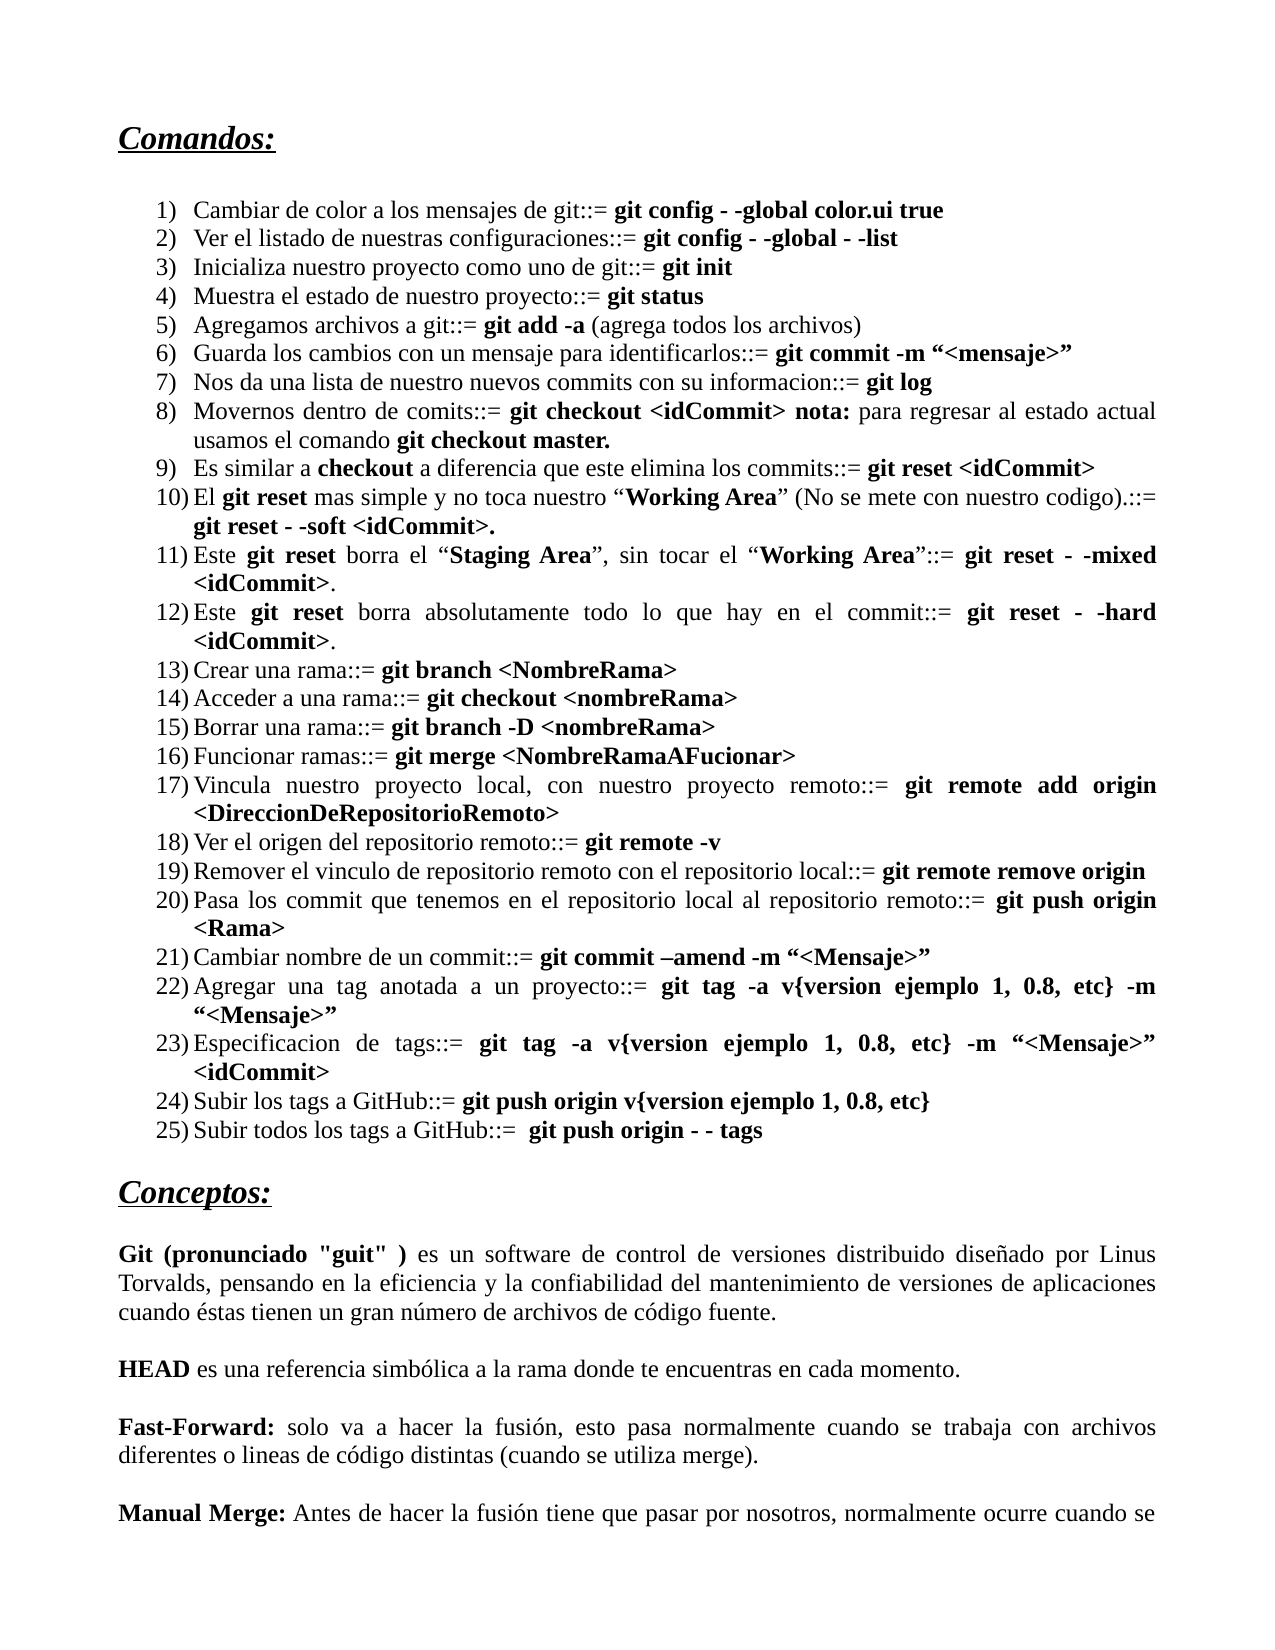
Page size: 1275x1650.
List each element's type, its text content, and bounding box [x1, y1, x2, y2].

text Manual Merge: Antes de hacer la fusión tiene que pasar por nosotros, normalmente ocurre cuando se [118, 1498, 1157, 1527]
list Pasa los commit que tenemos en el repositorio local al repositorio remoto::= git push origin <Rama> [156, 885, 1157, 942]
text Comandos: [118, 118, 1157, 156]
list Vincula nuestro proyecto local, con nuestro proyecto remoto::= git remote add origin <DireccionDeRepositorioRemoto> [156, 770, 1157, 827]
list Inicializa nuestro proyecto como uno de git::= git init [156, 252, 1157, 281]
text HEAD es una referencia simbólica a la rama donde te encuentras en cada momento. [118, 1354, 1157, 1383]
list Funcionar ramas::= git merge <NombreRamaAFucionar> [156, 741, 1157, 770]
list Cambiar de color a los mensajes de git::= git config - -global color.ui true [156, 195, 1157, 223]
list Es similar a checkout a diferencia que este elimina los commits::= git reset <idCommit> [156, 453, 1157, 482]
list El git reset mas simple y no toca nuestro “Working Area” (No se mete con nuestro codigo).::= git reset - -soft <idCommit>. [156, 482, 1157, 540]
text Conceptos: [118, 1172, 1157, 1211]
list Ver el listado de nuestras configuraciones::= git config - -global - -list [156, 223, 1157, 252]
list Ver el origen del repositorio remoto::= git remote -v [156, 827, 1157, 856]
list Acceder a una rama::= git checkout <nombreRama> [156, 683, 1157, 712]
list Subir todos los tags a GitHub::= git push origin - - tags [156, 1115, 1157, 1143]
list Nos da una lista de nuestro nuevos commits con su informacion::= git log [156, 367, 1157, 396]
list Subir los tags a GitHub::= git push origin v{version ejemplo 1, 0.8, etc} [156, 1086, 1157, 1115]
list Especificacion de tags::= git tag -a v{version ejemplo 1, 0.8, etc} -m “<Mensaje>” <idCommit> [156, 1028, 1157, 1086]
list Agregar una tag anotada a un proyecto::= git tag -a v{version ejemplo 1, 0.8, etc} -m “<Mensaje>” [156, 971, 1157, 1028]
text Git (pronunciado "guit" ) es un software de control de versiones distribuido diseñado por Linus Torvalds, pensando en la eficiencia y la confiabilidad del mantenimiento de versiones de aplicaciones cuando éstas tienen un gran número de archivos de código fuente. [118, 1239, 1157, 1326]
list Movernos dentro de comits::= git checkout <idCommit> nota: para regresar al estado actual usamos el comando git checkout master. [156, 396, 1157, 453]
list Crear una rama::= git branch <NombreRama> [156, 655, 1157, 683]
list Cambiar nombre de un commit::= git commit –amend -m “<Mensaje>” [156, 942, 1157, 971]
list Remover el vinculo de repositorio remoto con el repositorio local::= git remote remove origin [156, 856, 1157, 885]
text Fast-Forward: solo va a hacer la fusión, esto pasa normalmente cuando se trabaja con archivos diferentes o lineas de código distintas (cuando se utiliza merge). [118, 1412, 1157, 1469]
list Borrar una rama::= git branch -D <nombreRama> [156, 712, 1157, 741]
list Este git reset borra absolutamente todo lo que hay en el commit::= git reset - -hard <idCommit>. [156, 597, 1157, 655]
list Este git reset borra el “Staging Area”, sin tocar el “Working Area”::= git reset - -mixed <idCommit>. [156, 540, 1157, 597]
list Guarda los cambios con un mensaje para identificarlos::= git commit -m “<mensaje>” [156, 338, 1157, 367]
list Agregamos archivos a git::= git add -a (agrega todos los archivos) [156, 310, 1157, 338]
list Muestra el estado de nuestro proyecto::= git status [156, 281, 1157, 310]
